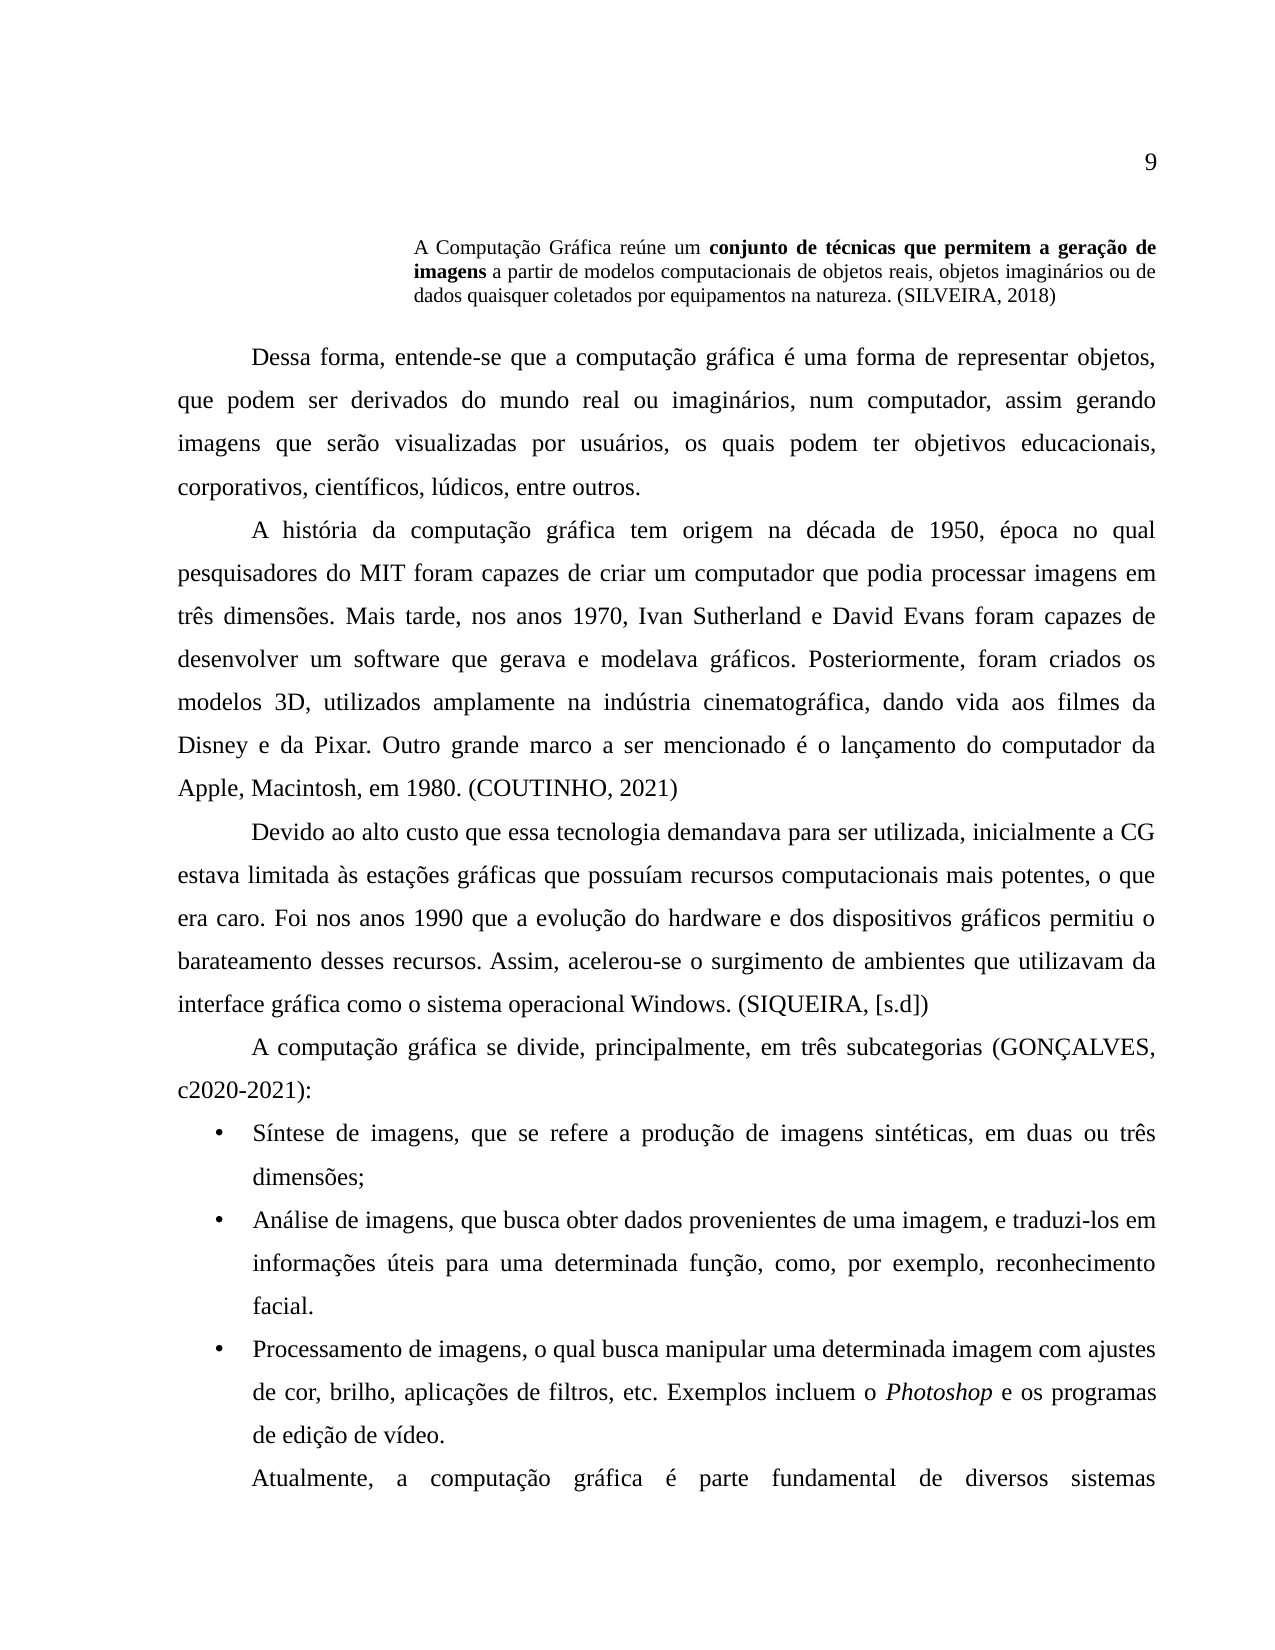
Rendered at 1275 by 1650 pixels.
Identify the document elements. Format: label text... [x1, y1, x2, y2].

text A história da computação gráfica tem origem na década de 1950, época no qual pesquisadores do MIT foram capazes de criar um computador que podia processar imagens em três dimensões. Mais tarde, nos anos 1970, Ivan Sutherland e David Evans foram capazes de desenvolver um software que gerava e modelava gráficos. Posteriormente, foram criados os modelos 3D, utilizados amplamente na indústria cinematográfica, dando vida aos filmes da Disney e da Pixar. Outro grande marco a ser mencionado é o lançamento do computador da Apple, Macintosh, em 1980. (COUTINHO, 2021) [177, 515, 1157, 802]
text Devido ao alto custo que essa tecnologia demandava para ser utilizada, inicialmente a CG estava limitada às estações gráficas que possuíam recursos computacionais mais potentes, o que era caro. Foi nos anos 1990 que a evolução do hardware e dos dispositivos gráficos permitiu o barateamento desses recursos. Assim, acelerou-se o surgimento de ambientes que utilizavam da interface gráfica como o sistema operacional Windows. (SIQUEIRA, [s.d]) [177, 817, 1157, 1018]
list Análise de imagens, que busca obter dados provenientes de uma imagem, e traduzi-los em informações úteis para uma determinada função, como, por exemplo, reconhecimento facial. [215, 1205, 1157, 1320]
text A Computação Gráfica reúne um conjunto de técnicas que permitem a geração de imagens a partir de modelos computacionais de objetos reais, objetos imaginários ou de dados quaisquer coletados por equipamentos na natureza. (SILVEIRA, 2018) [413, 235, 1157, 307]
text Atualmente, a computação gráfica é parte fundamental de diversos sistemas [177, 1463, 1157, 1492]
text A computação gráfica se divide, principalmente, em três subcategorias (GONÇALVES, c2020-2021): [177, 1032, 1157, 1104]
list Síntese de imagens, que se refere a produção de imagens sintéticas, em duas ou três dimensões; [215, 1118, 1157, 1190]
list Processamento de imagens, o qual busca manipular uma determinada imagem com ajustes de cor, brilho, aplicações de filtros, etc. Exemplos incluem o Photoshop e os programas de edição de vídeo. [215, 1334, 1157, 1449]
text Dessa forma, entende-se que a computação gráfica é uma forma de representar objetos, que podem ser derivados do mundo real ou imaginários, num computador, assim gerando imagens que serão visualizadas por usuários, os quais podem ter objetivos educacionais, corporativos, científicos, lúdicos, entre outros. [177, 342, 1157, 500]
